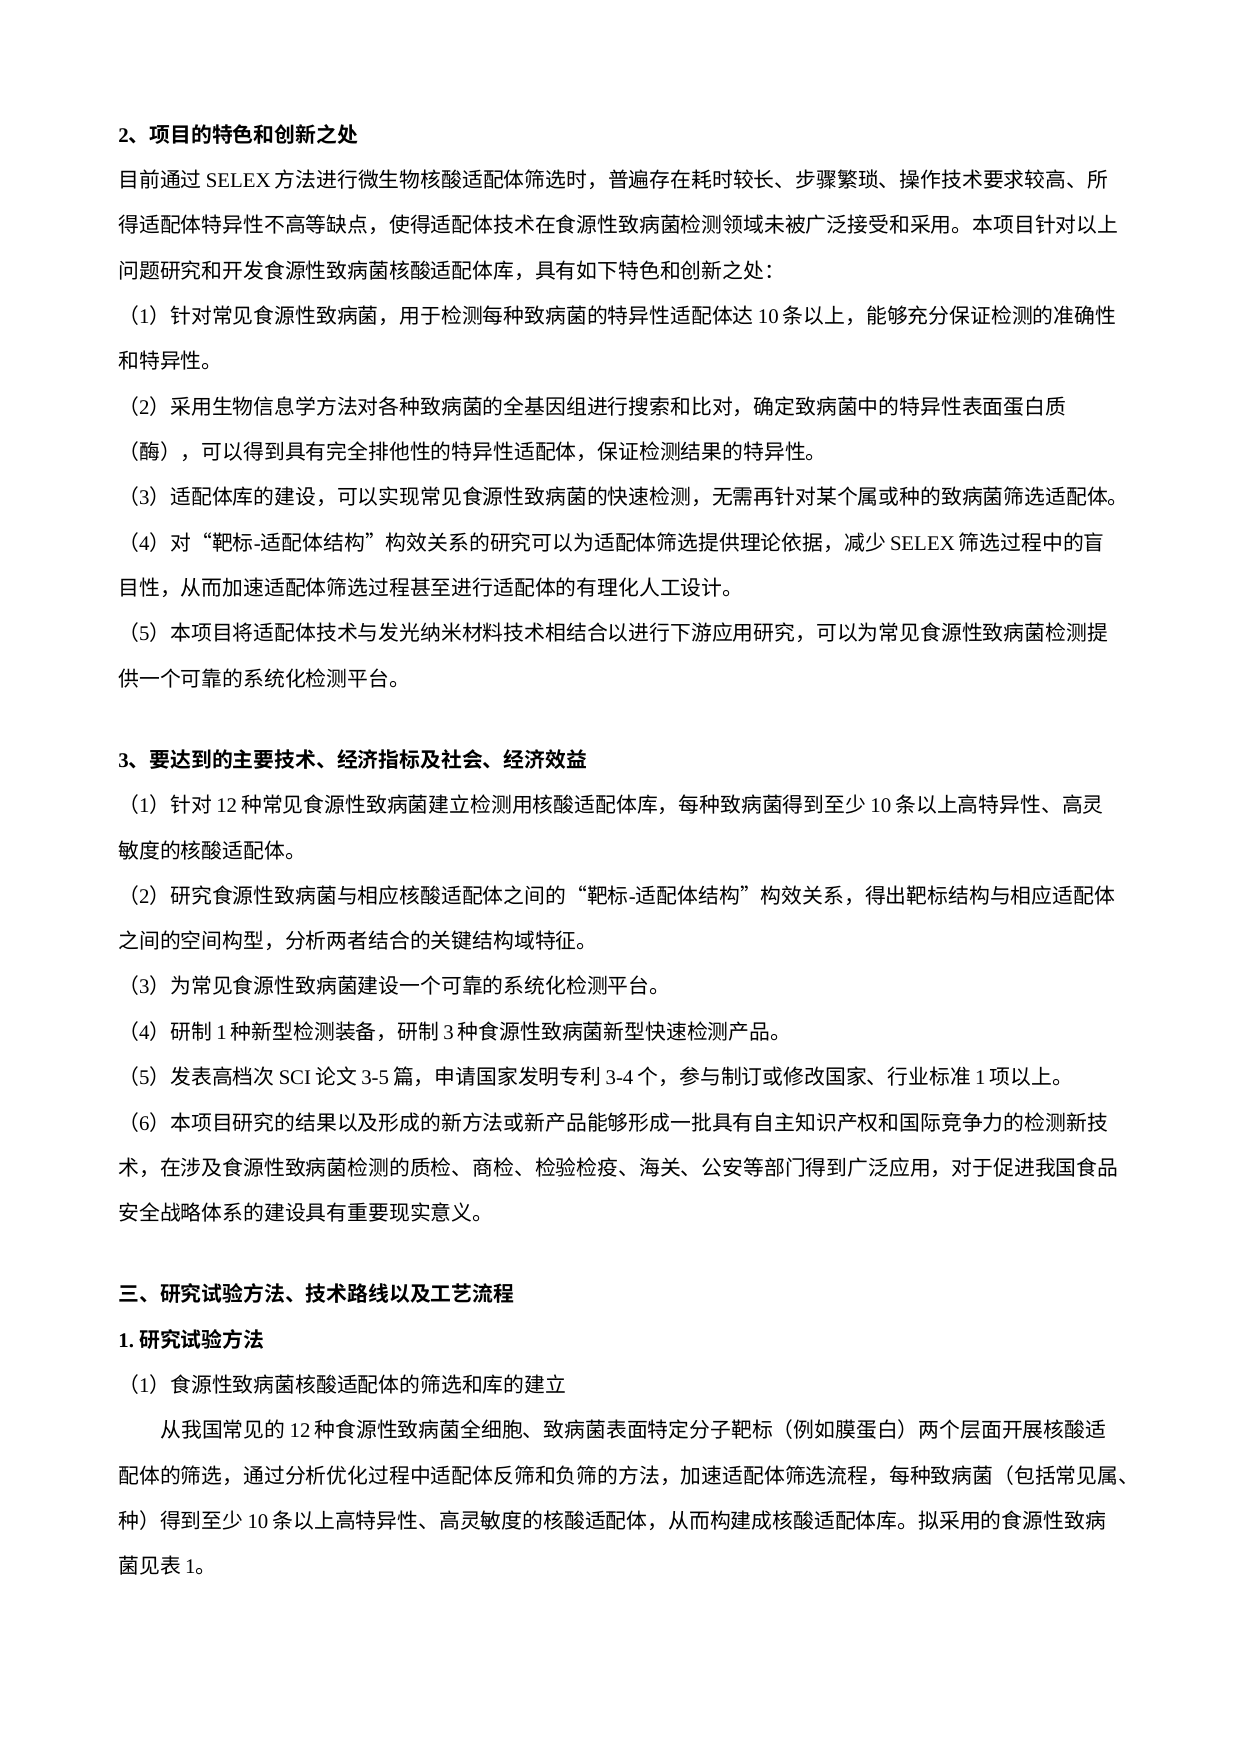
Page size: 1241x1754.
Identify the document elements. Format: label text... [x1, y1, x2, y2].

text 三、研究试验方法、技术路线以及工艺流程 [118, 1278, 1122, 1308]
text （2）研究食源性致病菌与相应核酸适配体之间的“靶标-适配体结构”构效关系，得出靶标结构与相应适配体之间的空间构型，分析两者结合的关键结构域特征。 [118, 879, 1122, 955]
text （1）食源性致病菌核酸适配体的筛选和库的建立 [118, 1368, 1122, 1398]
text （2）采用生物信息学方法对各种致病菌的全基因组进行搜索和比对，确定致病菌中的特异性表面蛋白质（酶），可以得到具有完全排他性的特异性适配体，保证检测结果的特异性。 [118, 390, 1122, 466]
text （5）本项目将适配体技术与发光纳米材料技术相结合以进行下游应用研究，可以为常见食源性致病菌检测提供一个可靠的系统化检测平台。 [118, 617, 1122, 692]
text （6）本项目研究的结果以及形成的新方法或新产品能够形成一批具有自主知识产权和国际竞争力的检测新技术，在涉及食源性致病菌检测的质检、商检、检验检疫、海关、公安等部门得到广泛应用，对于促进我国食品安全战略体系的建设具有重要现实意义。 [118, 1106, 1122, 1227]
text （5）发表高档次SCI论文3-5篇，申请国家发明专利3-4个，参与制订或修改国家、行业标准1项以上。 [118, 1060, 1122, 1091]
text （3）为常见食源性致病菌建设一个可靠的系统化检测平台。 [118, 970, 1122, 1000]
text 2、项目的特色和创新之处 [118, 118, 1122, 148]
text （4）研制1种新型检测装备，研制3种食源性致病菌新型快速检测产品。 [118, 1015, 1122, 1045]
text 从我国常见的12种食源性致病菌全细胞、致病菌表面特定分子靶标（例如膜蛋白）两个层面开展核酸适配体的筛选，通过分析优化过程中适配体反筛和负筛的方法，加速适配体筛选流程，每种致病菌（包括常见属、种）得到至少10条以上高特异性、高灵敏度的核酸适配体，从而构建成核酸适配体库。拟采用的食源性致病菌见表1。 [118, 1414, 1122, 1580]
text （1）针对12种常见食源性致病菌建立检测用核酸适配体库，每种致病菌得到至少10条以上高特异性、高灵敏度的核酸适配体。 [118, 788, 1122, 864]
text 1. 研究试验方法 [118, 1323, 1122, 1353]
text 目前通过SELEX方法进行微生物核酸适配体筛选时，普遍存在耗时较长、步骤繁琐、操作技术要求较高、所得适配体特异性不高等缺点，使得适配体技术在食源性致病菌检测领域未被广泛接受和采用。本项目针对以上问题研究和开发食源性致病菌核酸适配体库，具有如下特色和创新之处： [118, 163, 1122, 284]
text 3、要达到的主要技术、经济指标及社会、经济效益 [118, 743, 1122, 773]
text （3）适配体库的建设，可以实现常见食源性致病菌的快速检测，无需再针对某个属或种的致病菌筛选适配体。 [118, 481, 1122, 511]
text （1）针对常见食源性致病菌，用于检测每种致病菌的特异性适配体达10条以上，能够充分保证检测的准确性和特异性。 [118, 299, 1122, 375]
text （4）对“靶标-适配体结构”构效关系的研究可以为适配体筛选提供理论依据，减少SELEX筛选过程中的盲目性，从而加速适配体筛选过程甚至进行适配体的有理化人工设计。 [118, 526, 1122, 601]
